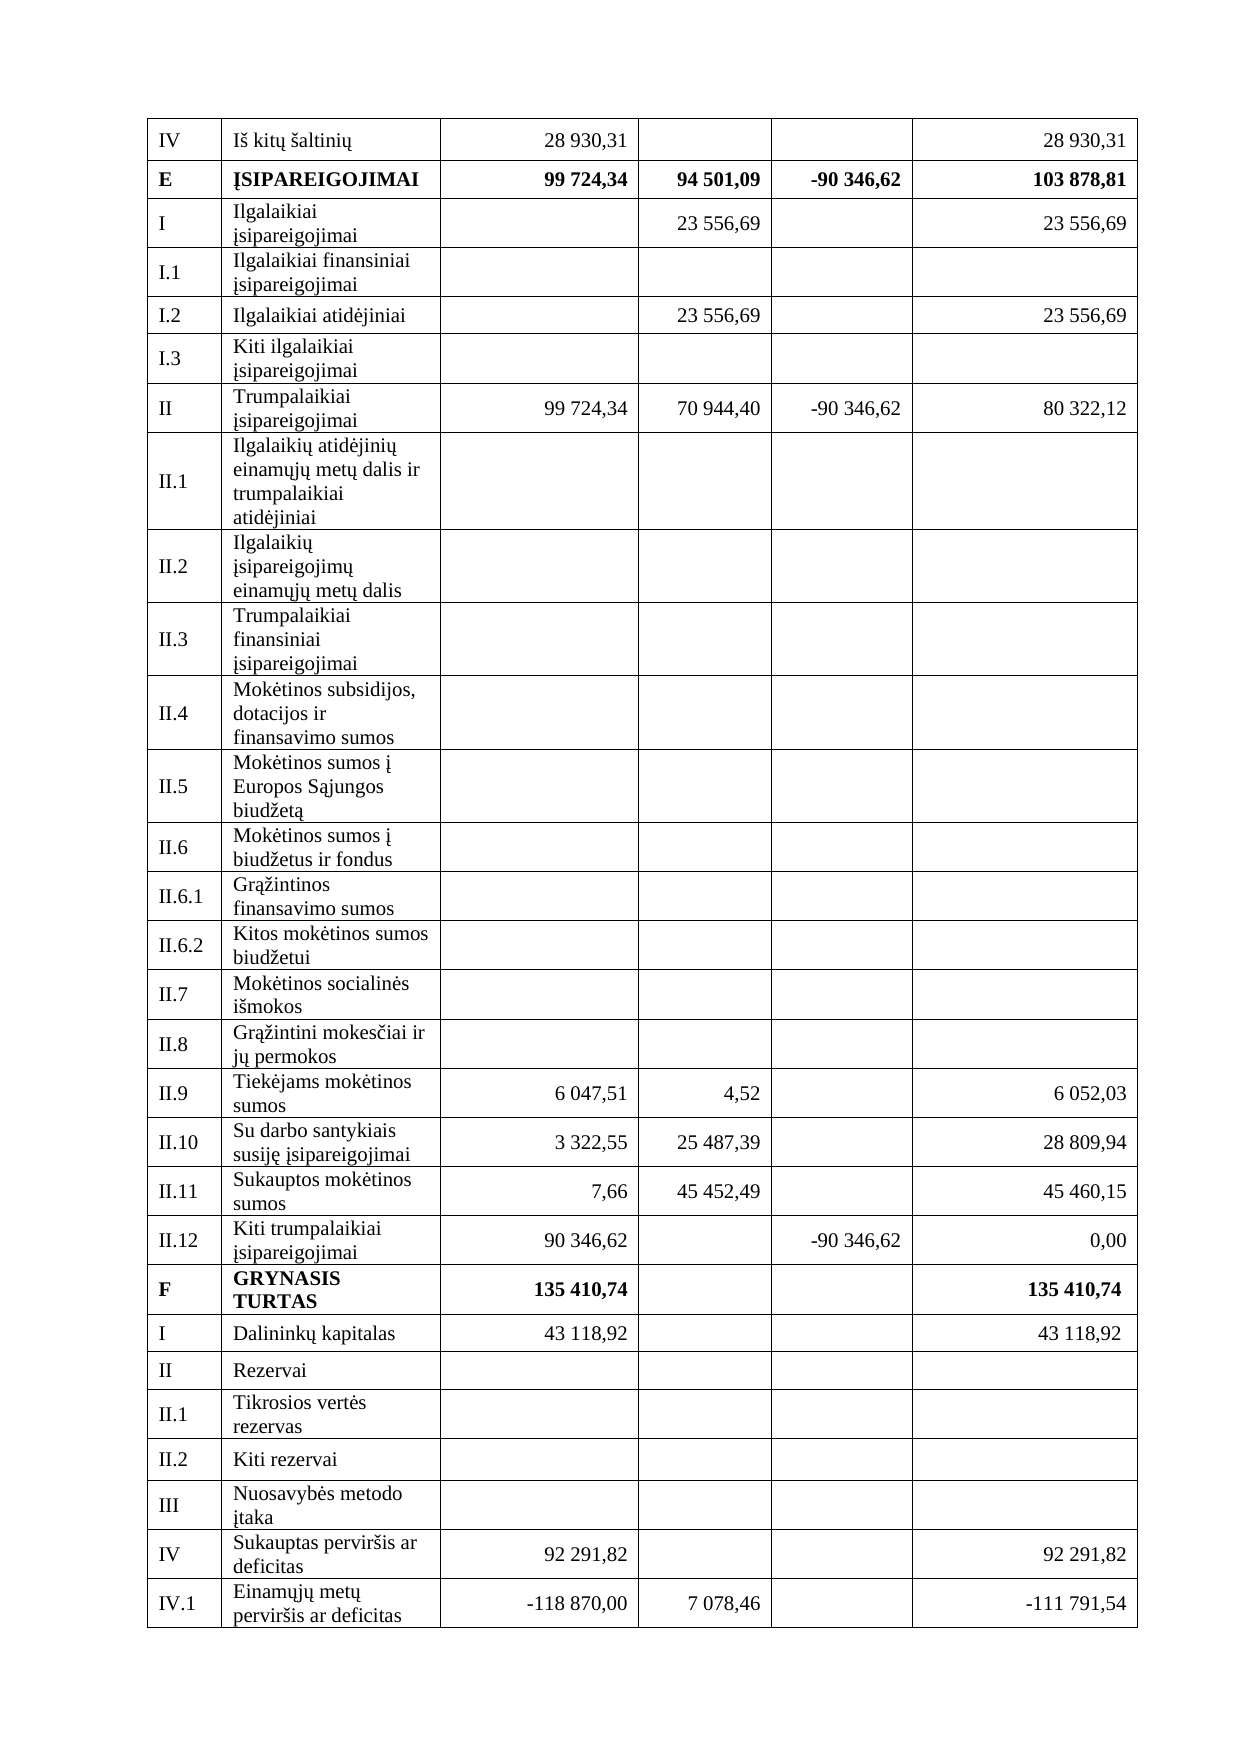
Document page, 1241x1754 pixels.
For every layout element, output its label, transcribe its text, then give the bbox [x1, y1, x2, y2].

table_cell [441, 750, 638, 822]
table_cell [913, 823, 1137, 871]
table_cell [913, 1390, 1137, 1438]
table_cell [639, 823, 771, 871]
table_cell [913, 1439, 1137, 1479]
table_cell [772, 248, 912, 296]
table_cell [772, 1265, 912, 1313]
table_cell 23 556,69 [639, 199, 771, 247]
table_cell [441, 1020, 638, 1068]
table_cell 23 556,69 [913, 199, 1137, 247]
table_cell [772, 823, 912, 871]
table_cell 6 047,51 [441, 1069, 638, 1117]
table_cell I [148, 199, 221, 247]
table_cell [772, 530, 912, 602]
table_cell [639, 1020, 771, 1068]
table_cell 25 487,39 [639, 1118, 771, 1166]
table_cell II.3 [148, 603, 221, 675]
table_cell [441, 1390, 638, 1438]
table_cell [772, 1481, 912, 1529]
table_cell 43 118,92 [441, 1315, 638, 1351]
table_cell [441, 823, 638, 871]
table_cell 43 118,92 [913, 1315, 1137, 1351]
table_cell [772, 750, 912, 822]
table_cell Nuosavybės metodo įtaka [222, 1481, 440, 1529]
table_cell II.8 [148, 1020, 221, 1068]
table_cell 90 346,62 [441, 1216, 638, 1264]
table_cell -90 346,62 [772, 384, 912, 432]
table_cell IV.1 [148, 1579, 221, 1627]
table_cell Tiekėjams mokėtinos sumos [222, 1069, 440, 1117]
table_cell [639, 872, 771, 920]
table_cell Tikrosios vertės rezervas [222, 1390, 440, 1438]
table_cell [639, 334, 771, 382]
table_cell II.6.1 [148, 872, 221, 920]
table_cell [913, 921, 1137, 969]
table_cell Ilgalaikiai finansiniai įsipareigojimai [222, 248, 440, 296]
table_cell 23 556,69 [913, 297, 1137, 333]
table_cell [441, 676, 638, 749]
table_cell 99 724,34 [441, 161, 638, 197]
table_cell 6 052,03 [913, 1069, 1137, 1117]
table_cell II.6.2 [148, 921, 221, 969]
table_cell [441, 1481, 638, 1529]
table_cell Mokėtinos subsidijos, dotacijos ir finansavimo sumos [222, 676, 440, 749]
table_cell 92 291,82 [441, 1530, 638, 1578]
table_cell [639, 1265, 771, 1313]
table_cell [639, 1315, 771, 1351]
table_cell Mokėtinos sumos į biudžetus ir fondus [222, 823, 440, 871]
table_cell [639, 1216, 771, 1264]
table_cell I.1 [148, 248, 221, 296]
table_cell [639, 970, 771, 1018]
table_cell [441, 248, 638, 296]
table_cell -111 791,54 [913, 1579, 1137, 1627]
table_cell 94 501,09 [639, 161, 771, 197]
table_cell 99 724,34 [441, 384, 638, 432]
table_cell [772, 1020, 912, 1068]
table_cell [639, 750, 771, 822]
table_cell Dalininkų kapitalas [222, 1315, 440, 1351]
table_cell [772, 1118, 912, 1166]
table_cell II.2 [148, 530, 221, 602]
table_cell 45 460,15 [913, 1167, 1137, 1215]
table_cell 135 410,74 [441, 1265, 638, 1313]
table_cell II.11 [148, 1167, 221, 1215]
table_cell [639, 1352, 771, 1388]
table_cell [639, 603, 771, 675]
table_cell II.1 [148, 1390, 221, 1438]
table_cell Grąžintinos finansavimo sumos [222, 872, 440, 920]
table_cell II.6 [148, 823, 221, 871]
table_cell [772, 872, 912, 920]
table_cell II.1 [148, 433, 221, 529]
table_cell [639, 530, 771, 602]
table_cell [639, 1481, 771, 1529]
table_cell F [148, 1265, 221, 1313]
table_cell [772, 1167, 912, 1215]
table_cell Grąžintini mokesčiai ir jų permokos [222, 1020, 440, 1068]
table_cell 28 809,94 [913, 1118, 1137, 1166]
table_cell [772, 334, 912, 382]
table_cell 7,66 [441, 1167, 638, 1215]
table_cell [772, 603, 912, 675]
table_cell [441, 297, 638, 333]
table_cell IV [148, 1530, 221, 1578]
table_cell -90 346,62 [772, 161, 912, 197]
table_cell 45 452,49 [639, 1167, 771, 1215]
table_cell 0,00 [913, 1216, 1137, 1264]
table_cell [441, 970, 638, 1018]
table_cell Ilgalaikių atidėjinių einamųjų metų dalis ir trumpalaikiai atidėjiniai [222, 433, 440, 529]
table_cell II [148, 1352, 221, 1388]
table_cell [441, 1352, 638, 1388]
table_cell [913, 248, 1137, 296]
table_cell II [148, 384, 221, 432]
table_cell [913, 1481, 1137, 1529]
table_cell [772, 1315, 912, 1351]
table_cell [772, 676, 912, 749]
table_cell 80 322,12 [913, 384, 1137, 432]
table_cell Su darbo santykiais susiję įsipareigojimai [222, 1118, 440, 1166]
table_cell [639, 1530, 771, 1578]
table_cell -90 346,62 [772, 1216, 912, 1264]
table_cell 103 878,81 [913, 161, 1137, 197]
table_cell I.2 [148, 297, 221, 333]
table_cell II.12 [148, 1216, 221, 1264]
table_cell [772, 119, 912, 160]
table_cell II.10 [148, 1118, 221, 1166]
table_cell III [148, 1481, 221, 1529]
table_cell II.2 [148, 1439, 221, 1479]
table_cell Ilgalaikiai atidėjiniai [222, 297, 440, 333]
table_cell [441, 921, 638, 969]
table_cell [913, 433, 1137, 529]
table_cell II.7 [148, 970, 221, 1018]
table_cell [913, 970, 1137, 1018]
table_cell Mokėtinos sumos į Europos Sąjungos biudžetą [222, 750, 440, 822]
table_cell 23 556,69 [639, 297, 771, 333]
table_cell [772, 1069, 912, 1117]
table_cell [772, 1390, 912, 1438]
table_cell Ilgalaikiai įsipareigojimai [222, 199, 440, 247]
table_cell [913, 1352, 1137, 1388]
table_cell GRYNASIS TURTAS [222, 1265, 440, 1313]
table_cell 3 322,55 [441, 1118, 638, 1166]
table_cell [639, 433, 771, 529]
table_cell [772, 970, 912, 1018]
table_cell 70 944,40 [639, 384, 771, 432]
table_cell Sukauptas perviršis ar deficitas [222, 1530, 440, 1578]
table_cell IV [148, 119, 221, 160]
table_cell [772, 1439, 912, 1479]
table_cell [913, 530, 1137, 602]
table_cell II.4 [148, 676, 221, 749]
table_cell [772, 199, 912, 247]
table_cell 135 410,74 [913, 1265, 1137, 1313]
table_cell Einamųjų metų perviršis ar deficitas [222, 1579, 440, 1627]
table_cell [441, 1439, 638, 1479]
table_cell [639, 1439, 771, 1479]
table_cell [772, 1352, 912, 1388]
table_cell ĮSIPAREIGOJIMAI [222, 161, 440, 197]
table_cell E [148, 161, 221, 197]
table_cell Trumpalaikiai įsipareigojimai [222, 384, 440, 432]
table_cell Sukauptos mokėtinos sumos [222, 1167, 440, 1215]
table_cell Kitos mokėtinos sumos biudžetui [222, 921, 440, 969]
table_cell [772, 1530, 912, 1578]
table_cell 28 930,31 [441, 119, 638, 160]
table_cell [772, 1579, 912, 1627]
table_cell II.9 [148, 1069, 221, 1117]
table_cell I.3 [148, 334, 221, 382]
table_cell [441, 334, 638, 382]
table_cell Trumpalaikiai finansiniai įsipareigojimai [222, 603, 440, 675]
table_cell [639, 248, 771, 296]
table_cell [772, 921, 912, 969]
table_cell Kiti rezervai [222, 1439, 440, 1479]
table_cell Kiti ilgalaikiai įsipareigojimai [222, 334, 440, 382]
table_cell [639, 921, 771, 969]
table_cell 28 930,31 [913, 119, 1137, 160]
table_cell [772, 297, 912, 333]
table_cell -118 870,00 [441, 1579, 638, 1627]
table_cell [913, 1020, 1137, 1068]
table_cell [913, 603, 1137, 675]
table_cell Ilgalaikių įsipareigojimų einamųjų metų dalis [222, 530, 440, 602]
table_cell [913, 750, 1137, 822]
table_cell [441, 872, 638, 920]
table_cell [639, 119, 771, 160]
table_cell Kiti trumpalaikiai įsipareigojimai [222, 1216, 440, 1264]
table_cell [913, 676, 1137, 749]
table_cell [913, 872, 1137, 920]
table_cell [639, 1390, 771, 1438]
table_cell Rezervai [222, 1352, 440, 1388]
table_cell 92 291,82 [913, 1530, 1137, 1578]
table_cell [913, 334, 1137, 382]
table_cell 7 078,46 [639, 1579, 771, 1627]
table_cell [441, 603, 638, 675]
table_cell II.5 [148, 750, 221, 822]
table_cell [441, 433, 638, 529]
table_cell I [148, 1315, 221, 1351]
table_cell [441, 199, 638, 247]
table_cell Iš kitų šaltinių [222, 119, 440, 160]
table_cell [441, 530, 638, 602]
table_cell [772, 433, 912, 529]
table_cell Mokėtinos socialinės išmokos [222, 970, 440, 1018]
table_cell 4,52 [639, 1069, 771, 1117]
table_cell [639, 676, 771, 749]
